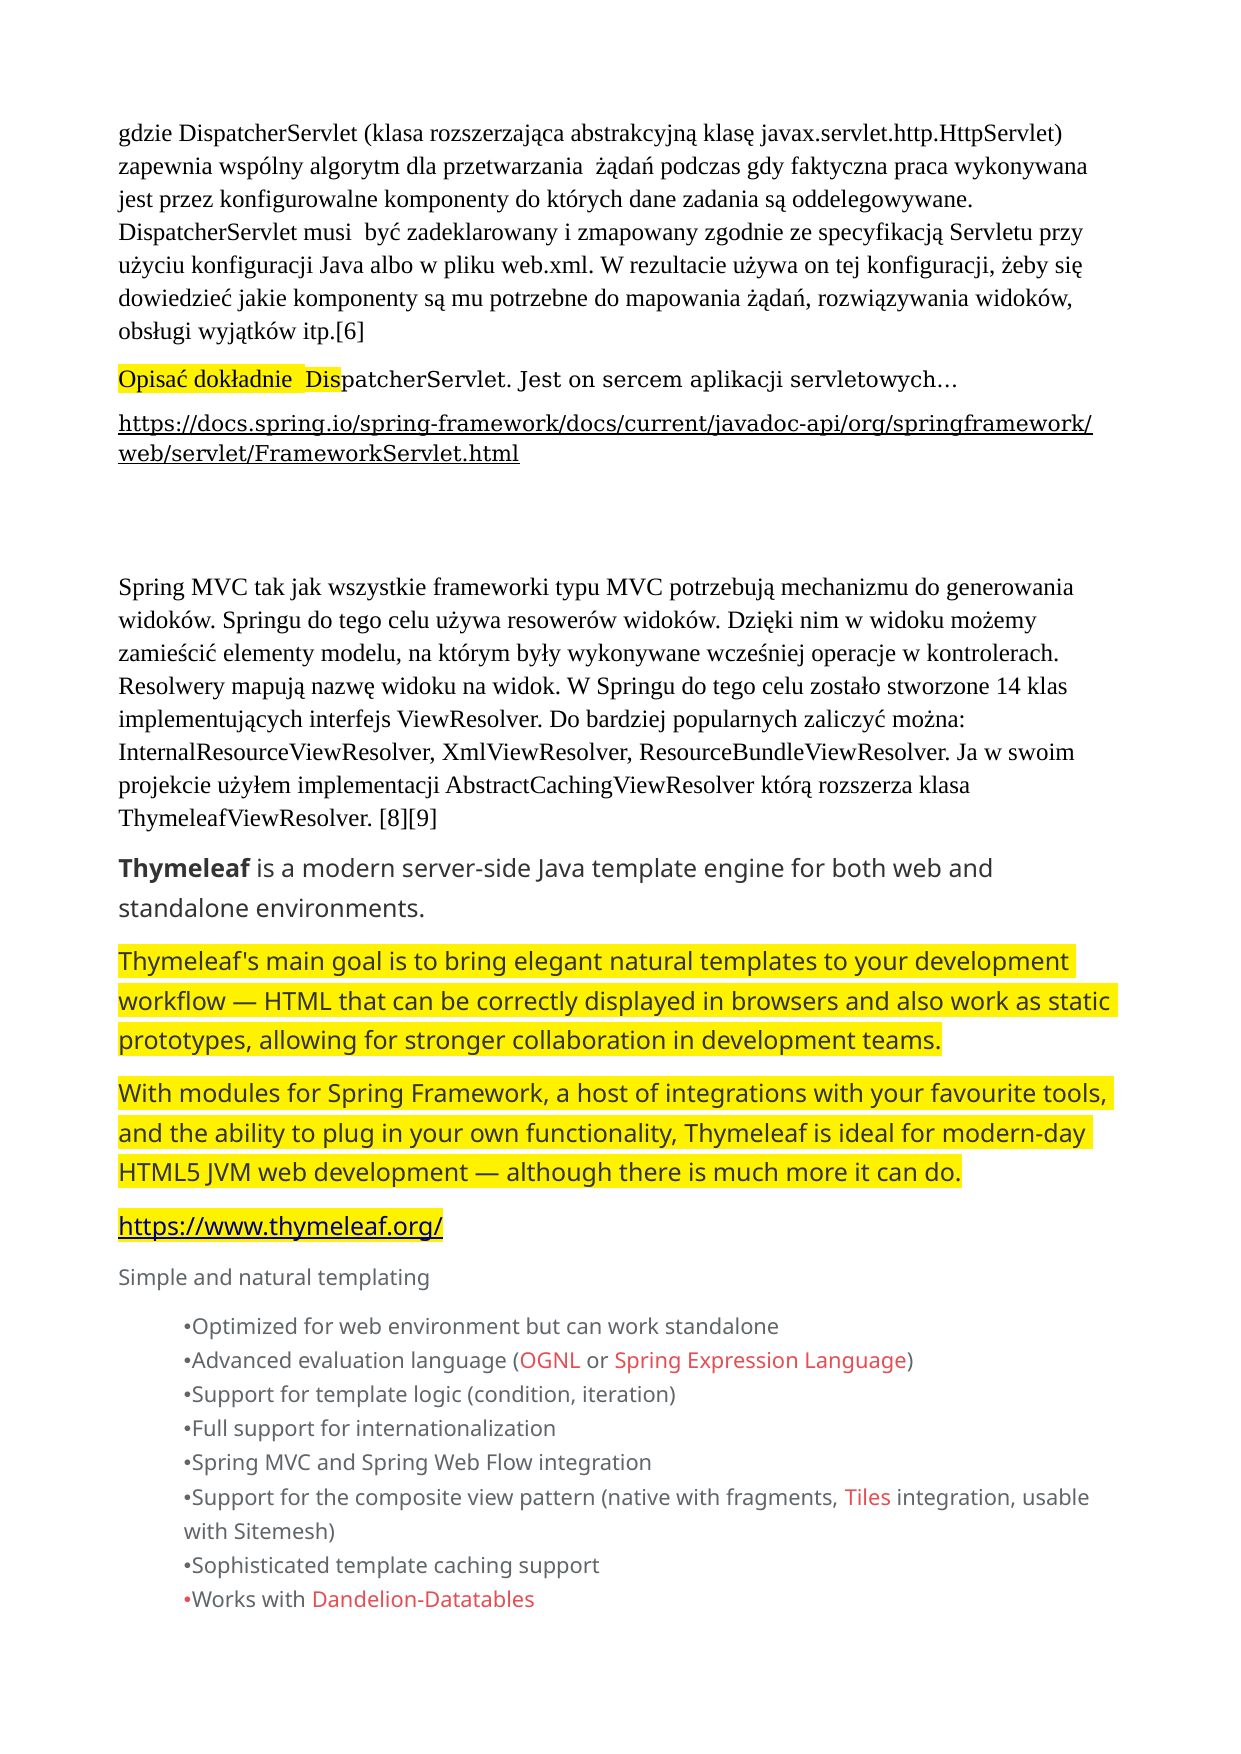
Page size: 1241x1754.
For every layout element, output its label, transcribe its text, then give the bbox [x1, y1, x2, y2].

text With modules for Spring Framework, a host of integrations with your favourite tools, and the ability to plug in your own functionality, Thymeleaf is ideal for modern-day HTML5 JVM web development — although there is much more it can do. [118, 1076, 1122, 1188]
text https://docs.spring.io/spring-framework/docs/current/javadoc-api/org/springframework/web/servlet/FrameworkServlet.html [118, 411, 1122, 466]
text https://www.thymeleaf.org/ [118, 1208, 1122, 1242]
list Works with Dandelion-Datatables [118, 1584, 1122, 1614]
text Simple and natural templating [118, 1262, 1122, 1292]
text Opisać dokładnie DispatcherServlet. Jest on sercem aplikacji servletowych… [118, 364, 1122, 393]
text Thymeleaf's main goal is to bring elegant natural templates to your development workflow — HTML that can be correctly displayed in browsers and also work as static prototypes, allowing for stronger collaboration in development teams. [118, 944, 1122, 1056]
list Spring MVC and Spring Web Flow integration [118, 1447, 1122, 1477]
list Advanced evaluation language (OGNL or Spring Expression Language) [118, 1345, 1122, 1374]
text Spring MVC tak jak wszystkie frameworki typu MVC potrzebują mechanizmu do generowania widoków. Springu do tego celu używa resowerów widoków. Dzięki nim w widoku możemy zamieścić elementy modelu, na którym były wykonywane wcześniej operacje w kontrolerach. Resolwery mapują nazwę widoku na widok. W Springu do tego celu zostało stworzone 14 klas implementujących interfejs ViewResolver. Do bardziej popularnych zaliczyć można: InternalResourceViewResolver, XmlViewResolver, ResourceBundleViewResolver. Ja w swoim projekcie użyłem implementacji AbstractCachingViewResolver którą rozszerza klasa ThymeleafViewResolver. [8][9] [118, 572, 1122, 832]
list Optimized for web environment but can work standalone [118, 1311, 1122, 1340]
text Thymeleaf is a modern server-side Java template engine for both web and standalone environments. [118, 851, 1122, 924]
list Full support for internationalization [118, 1413, 1122, 1443]
list Support for template logic (condition, iteration) [118, 1379, 1122, 1409]
text gdzie DispatcherServlet (klasa rozszerzająca abstrakcyjną klasę javax.servlet.http.HttpServlet) zapewnia wspólny algorytm dla przetwarzania żądań podczas gdy faktyczna praca wykonywana jest przez konfigurowalne komponenty do których dane zadania są oddelegowywane. DispatcherServlet musi być zadeklarowany i zmapowany zgodnie ze specyfikacją Servletu przy użyciu konfiguracji Java albo w pliku web.xml. W rezultacie używa on tej konfiguracji, żeby się dowiedzieć jakie komponenty są mu potrzebne do mapowania żądań, rozwiązywania widoków, obsługi wyjątków itp.[6] [118, 118, 1122, 345]
list Sophisticated template caching support [118, 1550, 1122, 1579]
list Support for the composite view pattern (native with fragments, Tiles integration, usable with Sitemesh) [118, 1481, 1122, 1545]
